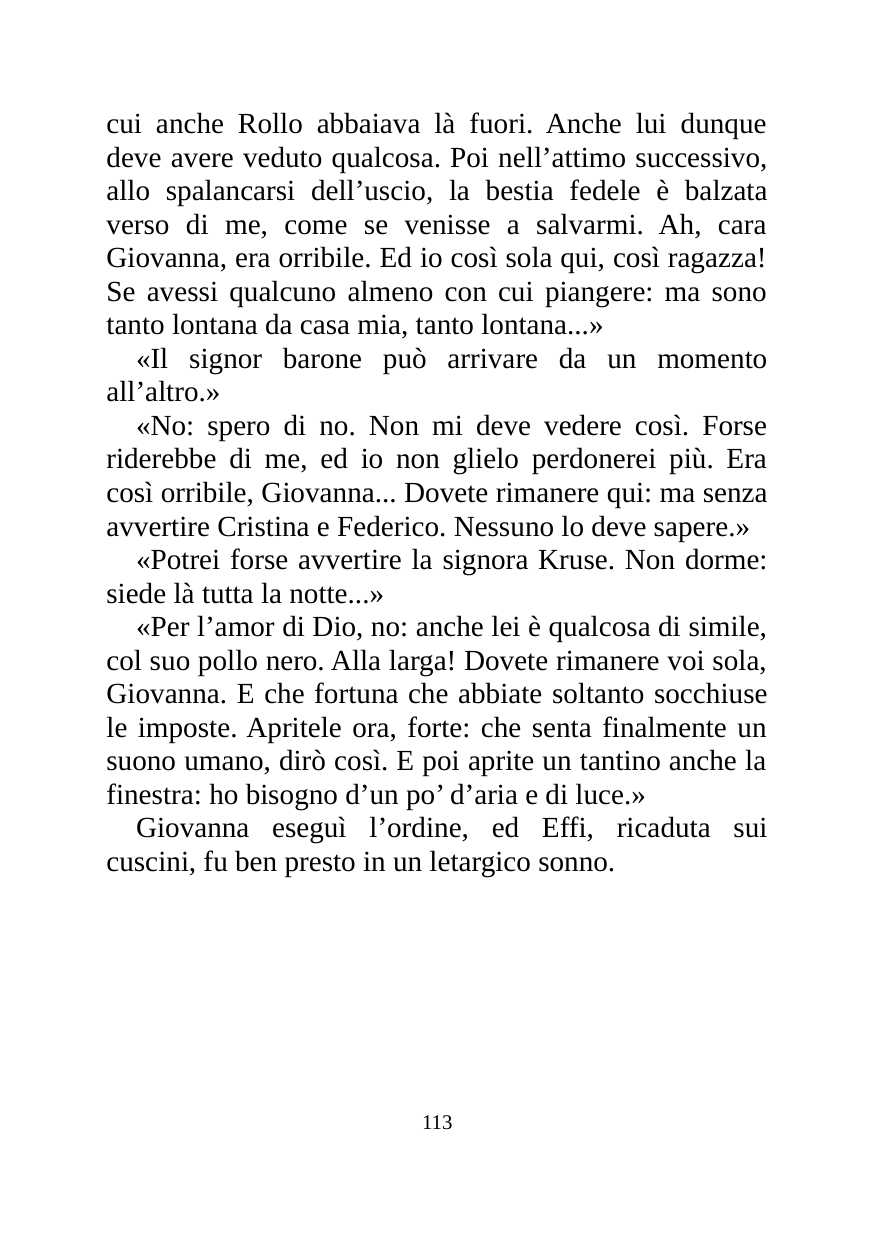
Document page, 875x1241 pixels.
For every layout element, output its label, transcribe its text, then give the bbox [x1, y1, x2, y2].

text «Il signor barone può arrivare da un momento all’altro.» [106, 341, 768, 408]
text cui anche Rollo abbaiava là fuori. Anche lui dunque deve avere veduto qualcosa. Poi nell’attimo successivo, allo spalancarsi dell’uscio, la bestia fedele è balzata verso di me, come se venisse a salvarmi. Ah, cara Giovanna, era orribile. Ed io così sola qui, così ragazza! Se avessi qualcuno almeno con cui piangere: ma sono tanto lontana da casa mia, tanto lontana...» [106, 106, 768, 341]
text «Per l’amor di Dio, no: anche lei è qualcosa di simile, col suo pollo nero. Alla larga! Dovete rimanere voi sola, Giovanna. E che fortuna che abbiate soltanto socchiuse le imposte. Apritele ora, forte: che senta finalmente un suono umano, dirò così. E poi aprite un tantino anche la finestra: ho bisogno d’un po’ d’aria e di luce.» [106, 609, 768, 811]
text Giovanna eseguì l’ordine, ed Effi, ricaduta sui cuscini, fu ben presto in un letargico sonno. [106, 811, 768, 878]
text «No: spero di no. Non mi deve vedere così. Forse riderebbe di me, ed io non glielo perdonerei più. Era così orribile, Giovanna... Dovete rimanere qui: ma senza avvertire Cristina e Federico. Nessuno lo deve sapere.» [106, 408, 768, 542]
text «Potrei forse avvertire la signora Kruse. Non dorme: siede là tutta la notte...» [106, 542, 768, 609]
